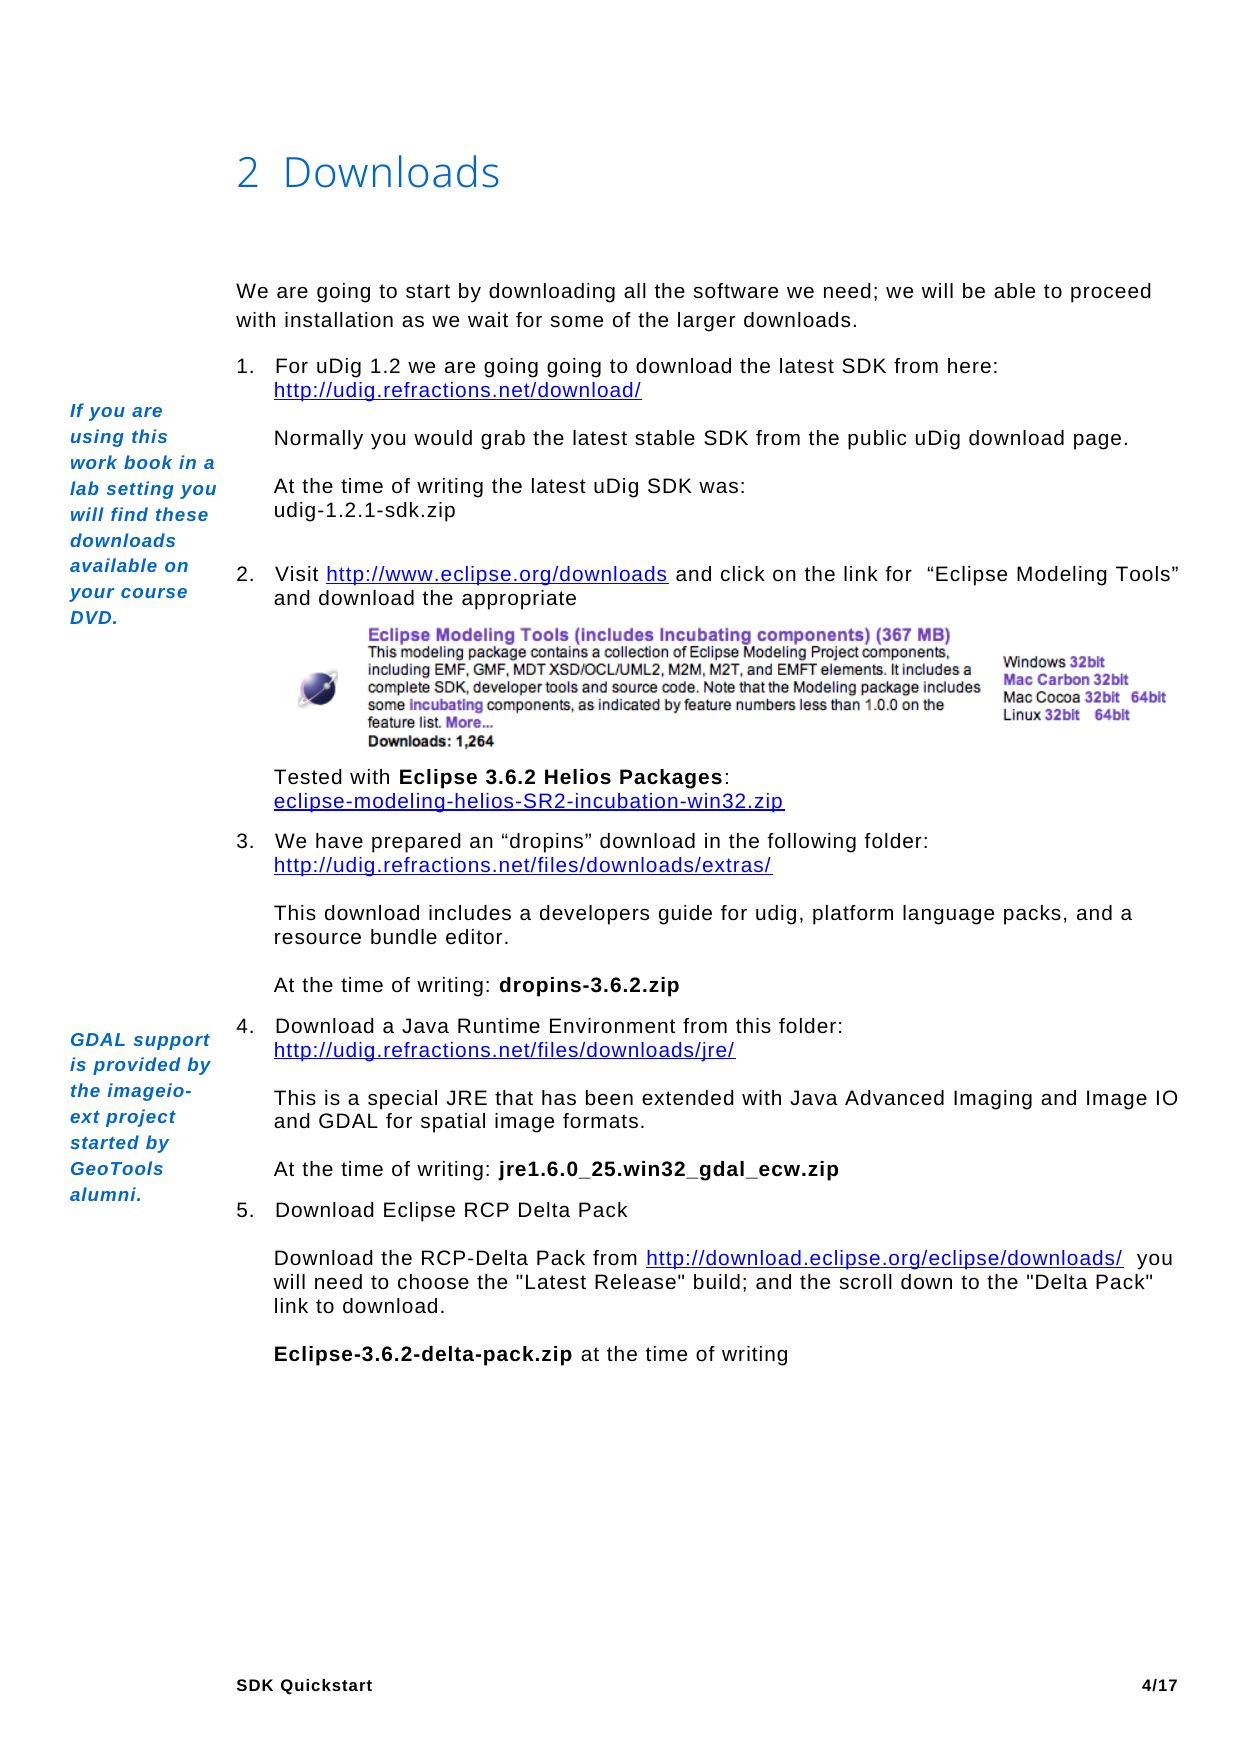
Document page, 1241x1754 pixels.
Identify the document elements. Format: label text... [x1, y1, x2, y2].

list Visit http://www.eclipse.org/downloads and click on the link for “Eclipse Modeling Tools” and download the appropriate Tested with Eclipse 3.6.2 Helios Packages: eclipse-modeling-helios-SR2-incubation-win32.zip [236, 562, 1181, 812]
list We have prepared an “dropins” download in the following folder: http://udig.refractions.net/files/downloads/extras/ This download includes a developers guide for udig, platform language packs, and a resource bundle editor. At the time of writing: dropins-3.6.2.zip [236, 829, 1181, 997]
list For uDig 1.2 we are going going to download the latest SDK from here: http://udig.refractions.net/download/ Normally you would grab the latest stable SDK from the public uDig download page. At the time of writing the latest uDig SDK was: udig-1.2.1-sdk.zip [236, 354, 1181, 545]
text We are going to start by downloading all the software we need; we will be able to proceed with installation as we wait for some of the larger downloads. [236, 279, 1181, 332]
text If you are using this work book in a lab setting you will find these downloads available on your course DVD. [70, 400, 222, 628]
list GDAL support is provided by the imageio-ext project started by GeoTools alumni. [70, 1028, 222, 1205]
list Download Eclipse RCP Delta Pack Download the RCP-Delta Pack from http://download.eclipse.org/eclipse/downloads/ you will need to choose the "Latest Release" build; and the scroll down to the "Delta Pack" link to download. Eclipse-3.6.2-delta-pack.zip at the time of writing [236, 1198, 1181, 1366]
picture [273, 621, 1181, 753]
list Download a Java Runtime Environment from this folder: http://udig.refractions.net/files/downloads/jre/ This is a special JRE that has been extended with Java Advanced Imaging and Image IO and GDAL for spatial image formats. At the time of writing: jre1.6.0_25.win32_gdal_ecw.zip [236, 1013, 1181, 1181]
subtitle Downloads [236, 143, 1181, 200]
